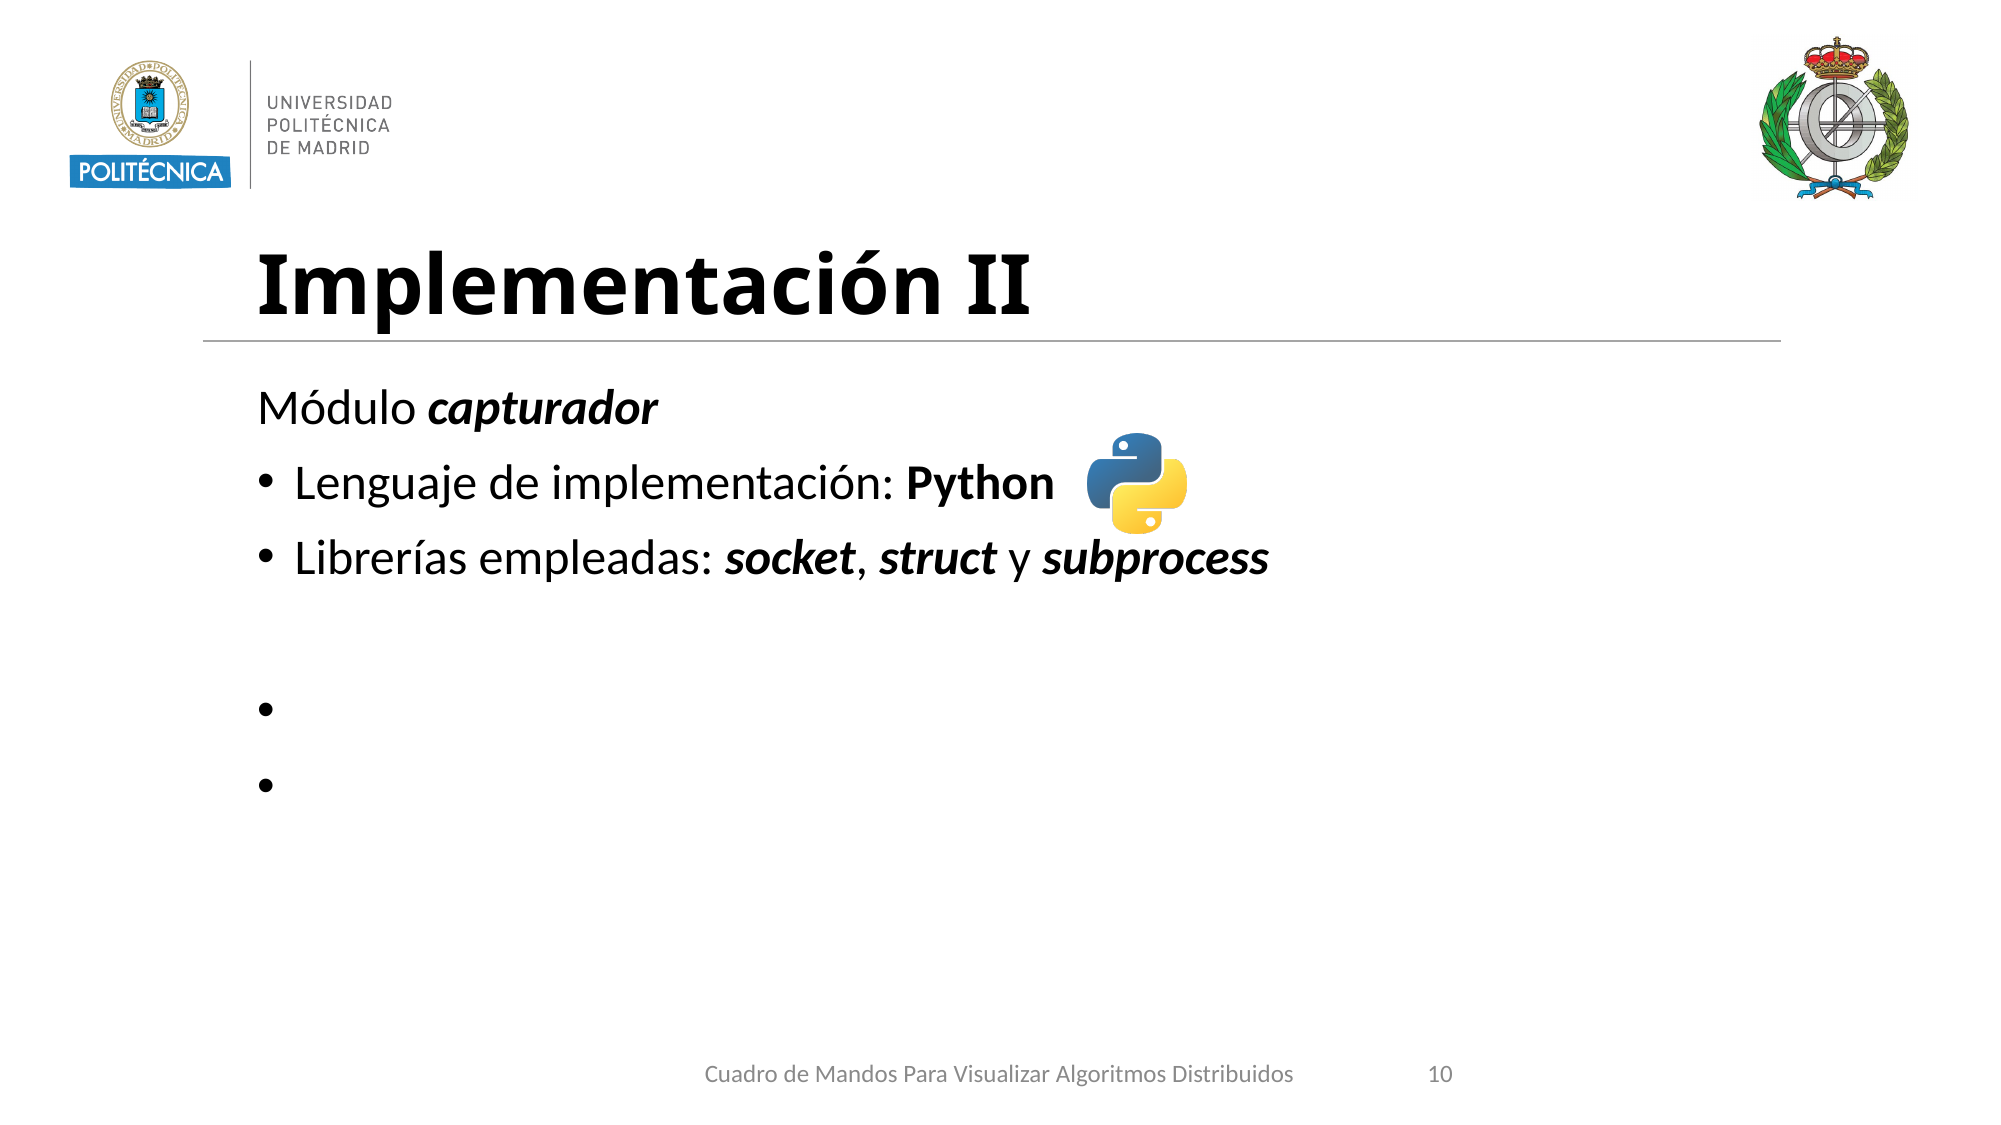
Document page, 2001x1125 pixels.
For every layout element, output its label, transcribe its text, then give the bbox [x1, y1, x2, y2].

picture [1087, 433, 1187, 534]
picture [48, 34, 436, 215]
text_box [1412, 1042, 1863, 1103]
picture [1751, 34, 1918, 201]
list Módulo capturador Lenguaje de implementación: Python Librerías empleadas: socket, struct y subprocess [242, 374, 1752, 1013]
text_box Cuadro de Mandos Para Visualizar Algoritmos Distribuidos [662, 1042, 1338, 1103]
title Implementación II [242, 197, 1968, 378]
